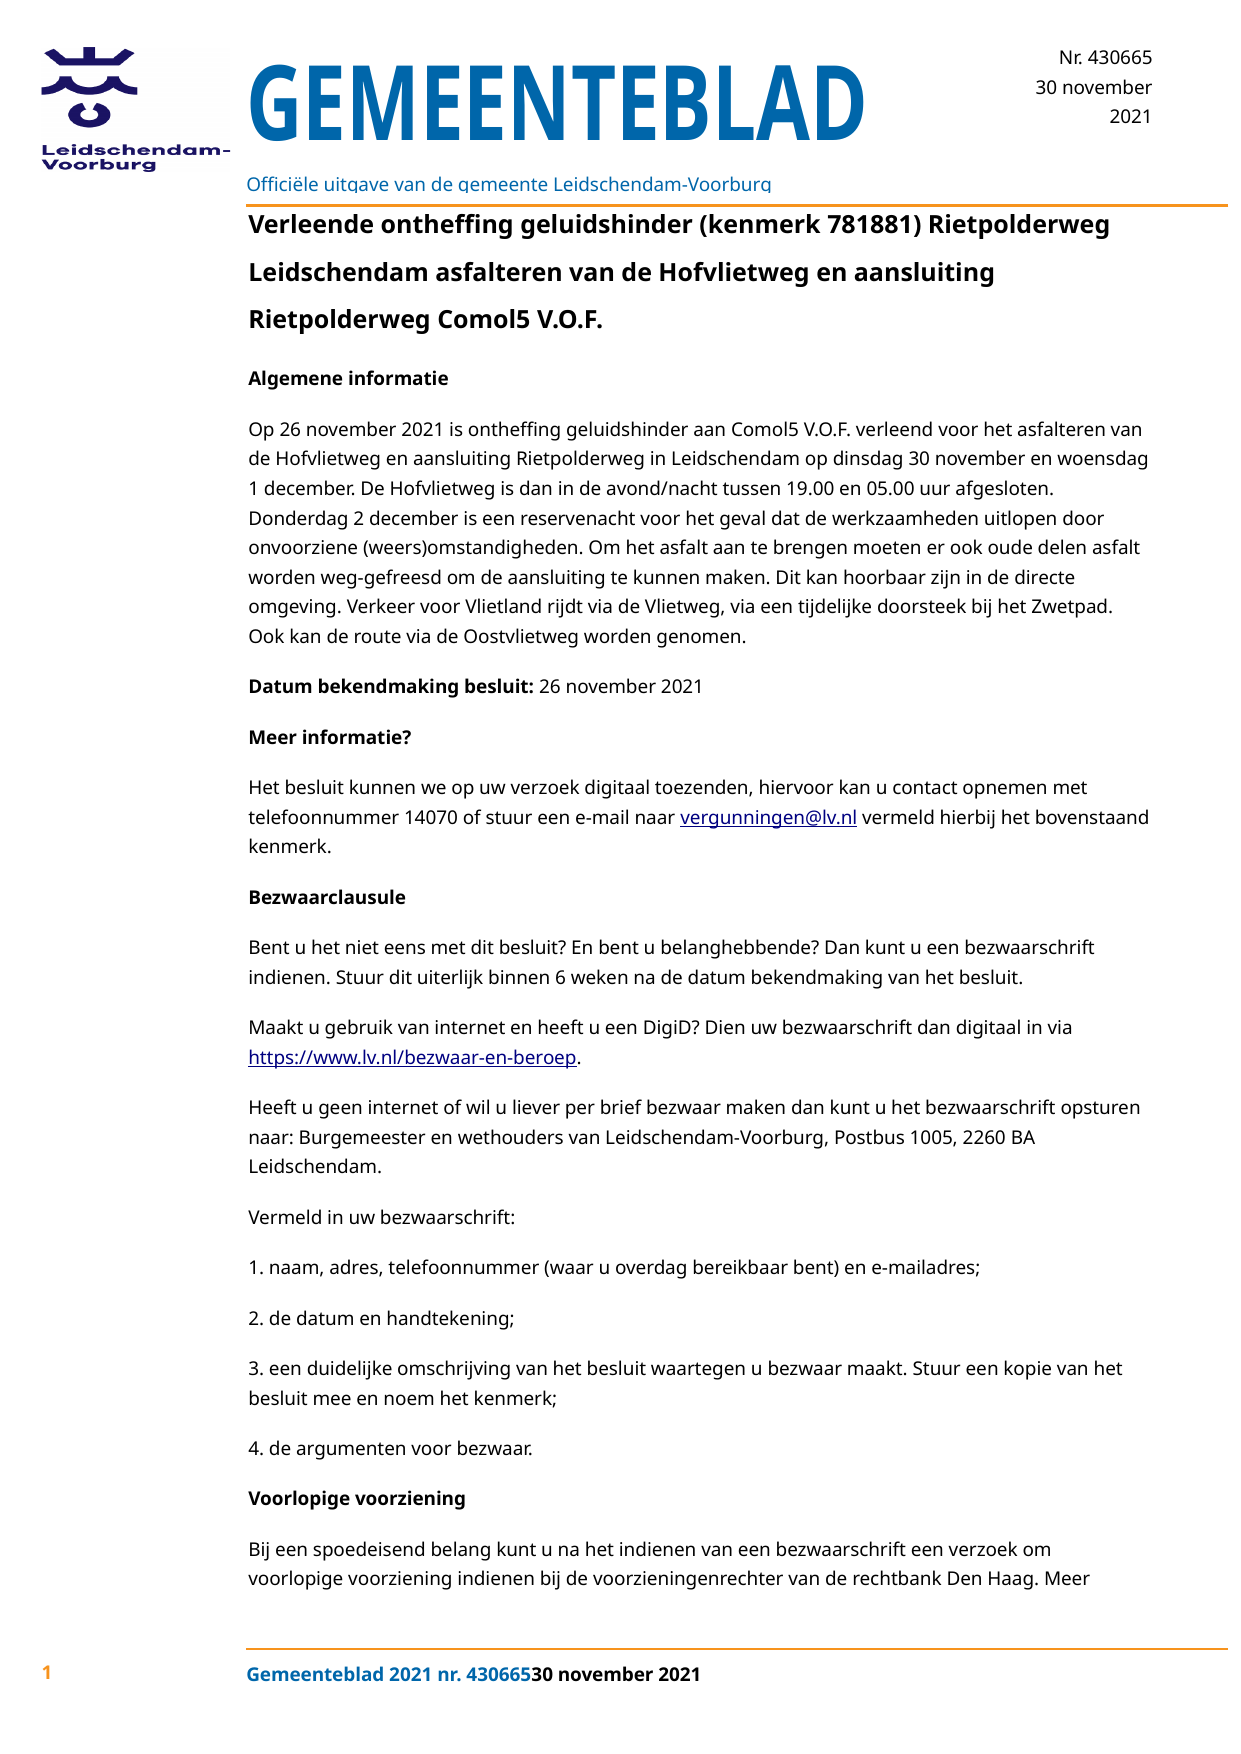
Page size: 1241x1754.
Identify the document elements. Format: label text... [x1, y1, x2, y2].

picture [41, 47, 231, 172]
text Heeft u geen internet of wil u liever per brief bezwaar maken dan kunt u het bezwaarschrift opsturen naar: Burgemeester en wethouders van Leidschendam-Voorburg, Postbus 1005, 2260 BA Leidschendam. [248, 1094, 1152, 1179]
text Voorlopige voorziening [248, 1486, 1152, 1511]
text 1. naam, adres, telefoonnummer (waar u overdag bereikbaar bent) en e-mailadres; [248, 1254, 1152, 1280]
text Maakt u gebruik van internet en heeft u een DigiD? Dien uw bezwaarschrift dan digitaal in via https://www.lv.nl/bezwaar-en-beroep. [248, 1014, 1152, 1069]
text Bij een spoedeisend belang kunt u na het indienen van een bezwaarschrift een verzoek om voorlopige voorziening indienen bij de voorzieningenrechter van de rechtbank Den Haag. Meer [248, 1536, 1152, 1591]
text 3. een duidelijke omschrijving van het besluit waartegen u bezwaar maakt. Stuur een kopie van het besluit mee en noem het kenmerk; [248, 1355, 1152, 1410]
text Het besluit kunnen we op uw verzoek digitaal toezenden, hiervoor kan u contact opnemen met telefoonnummer 14070 of stuur een e-mail naar vergunningen@lv.nl vermeld hierbij het bovenstaand kenmerk. [248, 774, 1152, 859]
text Vermeld in uw bezwaarschrift: [248, 1204, 1152, 1229]
text Op 26 november 2021 is ontheffing geluidshinder aan Comol5 V.O.F. verleend voor het asfalteren van de Hofvlietweg en aansluiting Rietpolderweg in Leidschendam op dinsdag 30 november en woensdag 1 december. De Hofvlietweg is dan in de avond/nacht tussen 19.00 en 05.00 uur afgesloten. Donderdag 2 december is een reservenacht voor het geval dat de werkzaamheden uitlopen door onvoorziene (weers)omstandigheden. Om het asfalt aan te brengen moeten er ook oude delen asfalt worden weg-gefreesd om de aansluiting te kunnen maken. Dit kan hoorbaar zijn in de directe omgeving. Verkeer voor Vlietland rijdt via de Vlietweg, via een tijdelijke doorsteek bij het Zwetpad. Ook kan de route via de Oostvlietweg worden genomen. [248, 416, 1152, 649]
text 2. de datum en handtekening; [248, 1305, 1152, 1330]
text Bent u het niet eens met dit besluit? En bent u belanghebbende? Dan kunt u een bezwaarschrift indienen. Stuur dit uiterlijk binnen 6 weken na de datum bekendmaking van het besluit. [248, 934, 1152, 989]
text Bezwaarclausule [248, 884, 1152, 909]
text Algemene informatie [248, 366, 1152, 391]
text Meer informatie? [248, 724, 1152, 749]
text Verleende ontheffing geluidshinder (kenmerk 781881) Rietpolderweg Leidschendam asfalteren van de Hofvlietweg en aansluiting Rietpolderweg Comol5 V.O.F. [248, 207, 1152, 336]
text 4. de argumenten voor bezwaar. [248, 1435, 1152, 1461]
text Datum bekendmaking besluit: 26 november 2021 [248, 673, 1152, 699]
